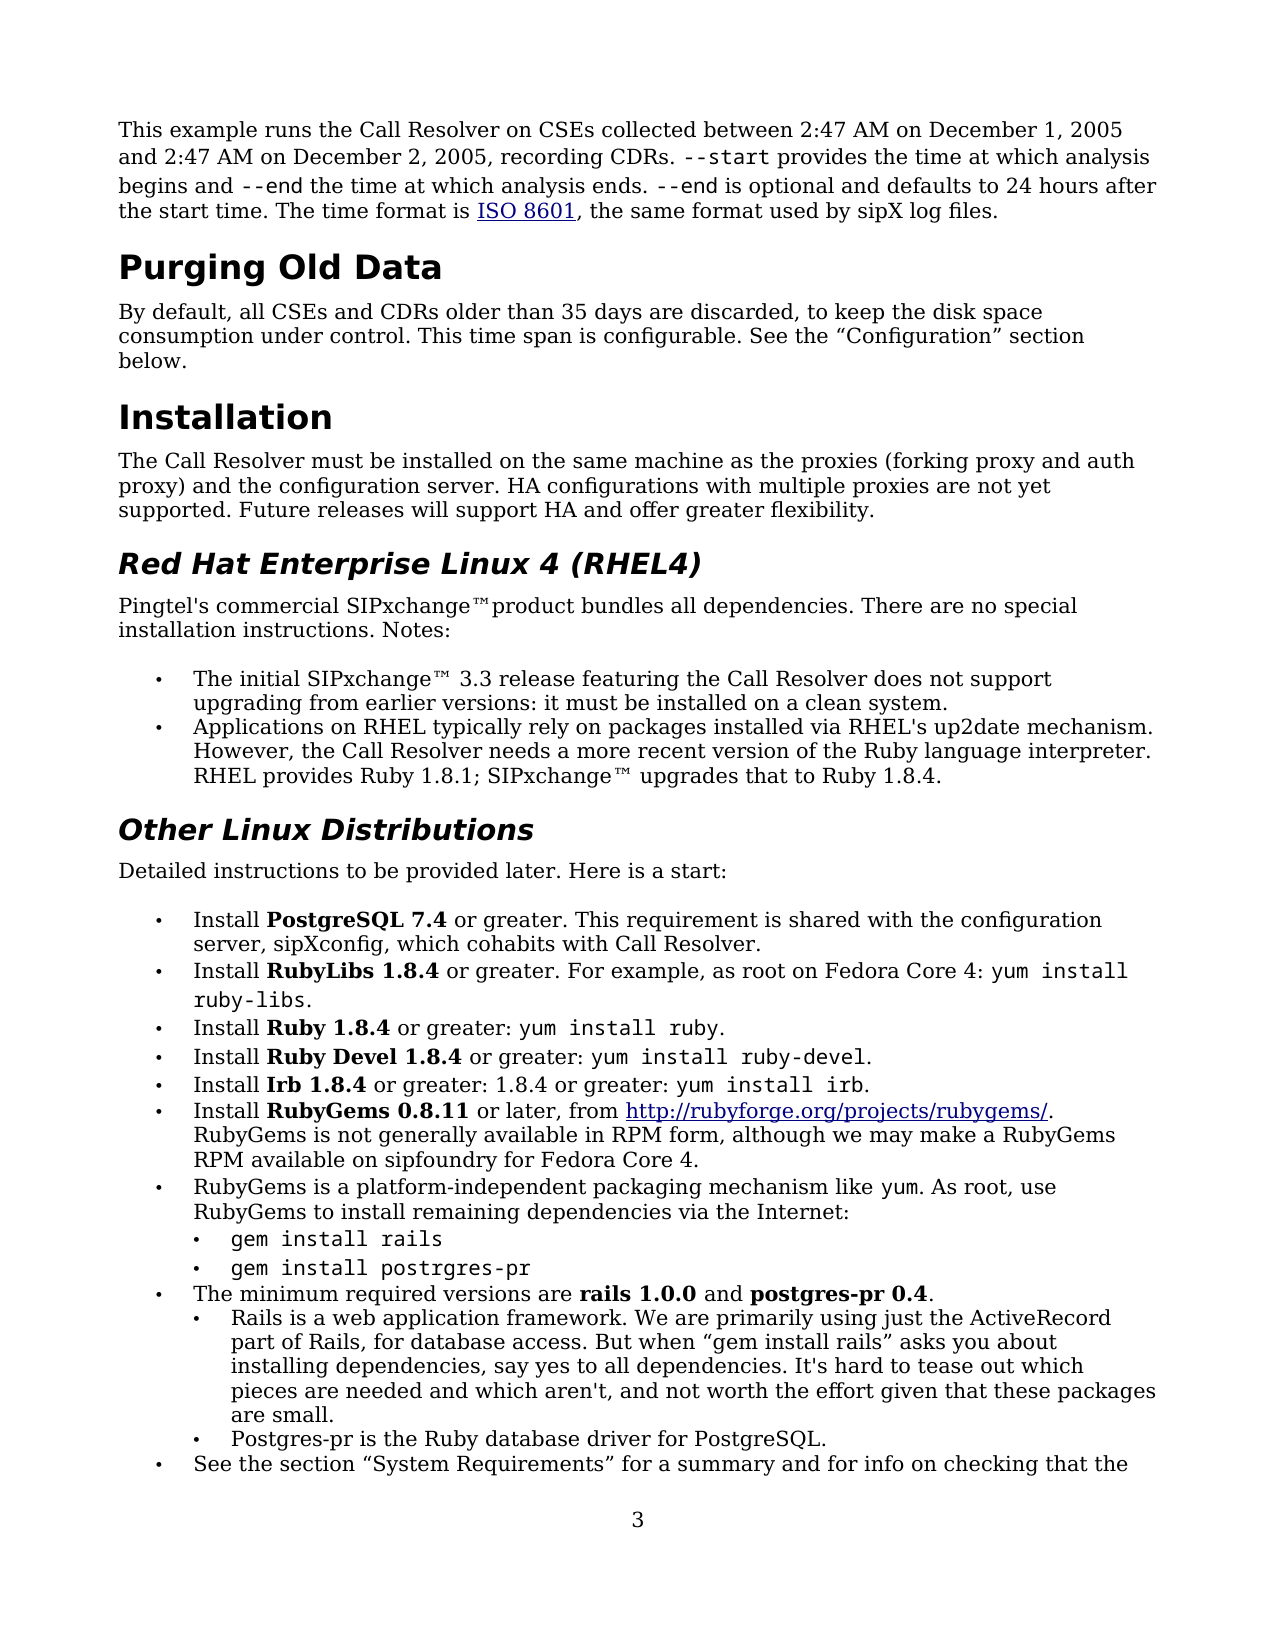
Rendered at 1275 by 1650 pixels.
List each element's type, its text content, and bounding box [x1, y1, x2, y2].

list See the section “System Requirements” for a summary and for info on checking that the [156, 1452, 1157, 1476]
list gem install rails [193, 1224, 1157, 1253]
text Pingtel's commercial SIPxchange™product bundles all dependencies. There are no special installation instructions. Notes: [118, 594, 1157, 642]
text By default, all CSEs and CDRs older than 35 days are discarded, to keep the disk space consumption under control. This time span is configurable. See the “Configuration” section below. [118, 300, 1157, 373]
subtitle Other Linux Distributions [118, 813, 1157, 847]
list Rails is a web application framework. We are primarily using just the ActiveRecord part of Rails, for database access. But when “gem install rails” asks you about installing dependencies, say yes to all dependencies. It's hard to tease out which pieces are needed and which aren't, and not worth the effort given that these packages are small. [193, 1306, 1157, 1427]
list Install RubyLibs 1.8.4 or greater. For example, as root on Fedora Core 4: yum install ruby-libs. [156, 957, 1157, 1013]
list The initial SIPxchange™ 3.3 release featuring the Call Resolver does not support upgrading from earlier versions: it must be installed on a clean system. [156, 667, 1157, 715]
list Install RubyGems 0.8.11 or later, from http://rubyforge.org/projects/rubygems/. RubyGems is not generally available in RPM form, although we may make a RubyGems RPM available on sipfoundry for Fedora Core 4. [156, 1099, 1157, 1172]
list The minimum required versions are rails 1.0.0 and postgres-pr 0.4. [156, 1281, 1157, 1306]
list Install PostgreSQL 7.4 or greater. This requirement is shared with the configuration server, sipXconfig, which cohabits with Call Resolver. [156, 908, 1157, 957]
list RubyGems is a platform-independent packaging mechanism like yum. As root, use RubyGems to install remaining dependencies via the Internet: [156, 1172, 1157, 1224]
subtitle Purging Old Data [118, 248, 1157, 288]
list Install Ruby Devel 1.8.4 or greater: yum install ruby-devel. [156, 1042, 1157, 1070]
text Detailed instructions to be provided later. Here is a start: [118, 859, 1157, 884]
text The Call Resolver must be installed on the same machine as the proxies (forking proxy and auth proxy) and the configuration server. HA configurations with multiple proxies are not yet supported. Future releases will support HA and offer greater flexibility. [118, 449, 1157, 522]
list Install Ruby 1.8.4 or greater: yum install ruby. [156, 1013, 1157, 1042]
list Applications on RHEL typically rely on packages installed via RHEL's up2date mechanism. However, the Call Resolver needs a more recent version of the Ruby language interpreter. RHEL provides Ruby 1.8.1; SIPxchange™ upgrades that to Ruby 1.8.4. [156, 715, 1157, 788]
list Postgres-pr is the Ruby database driver for PostgreSQL. [193, 1427, 1157, 1452]
list gem install postrgres-pr [193, 1253, 1157, 1281]
text This example runs the Call Resolver on CSEs collected between 2:47 AM on December 1, 2005 and 2:47 AM on December 2, 2005, recording CDRs. --start provides the time at which analysis begins and --end the time at which analysis ends. --end is optional and defaults to 24 hours after the start time. The time format is ISO 8601, the same format used by sipX log files. [118, 118, 1157, 223]
subtitle Installation [118, 398, 1157, 437]
subtitle Red Hat Enterprise Linux 4 (RHEL4) [118, 547, 1157, 581]
list Install Irb 1.8.4 or greater: 1.8.4 or greater: yum install irb. [156, 1070, 1157, 1099]
